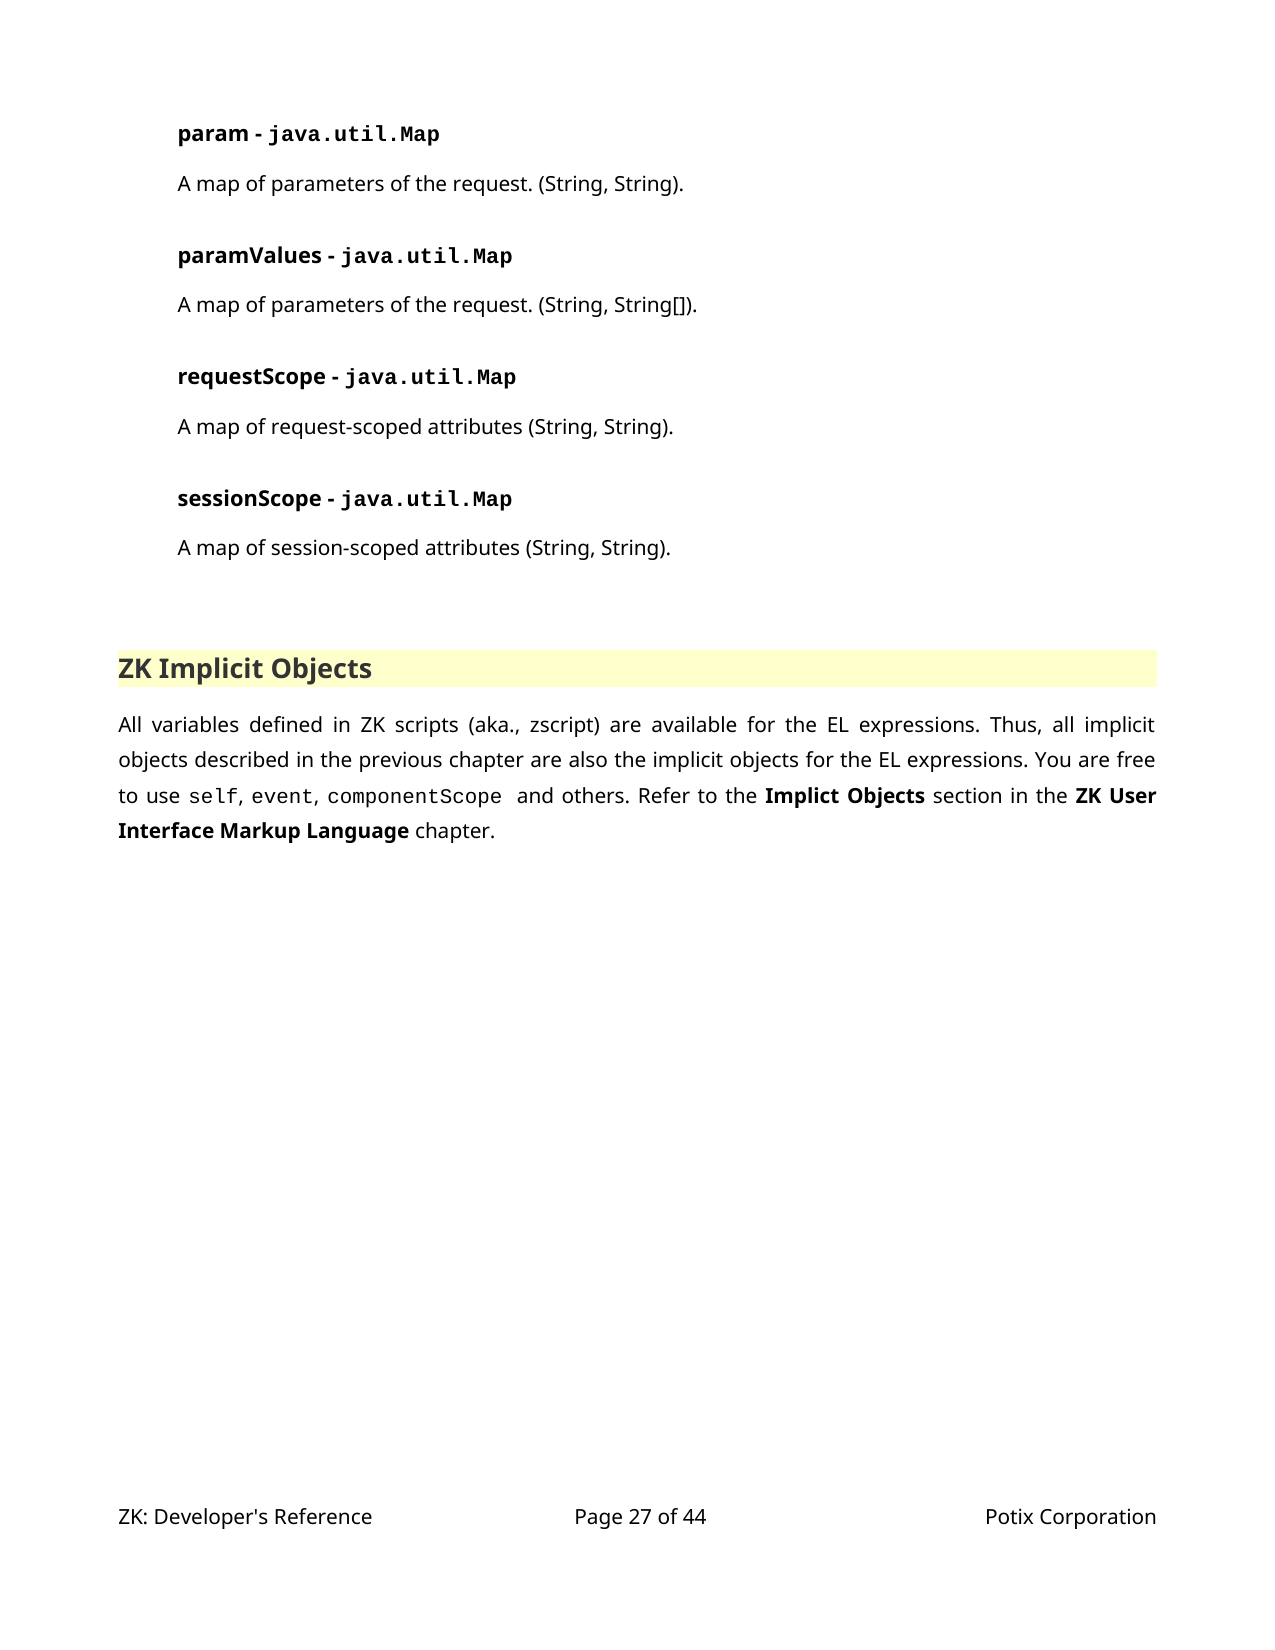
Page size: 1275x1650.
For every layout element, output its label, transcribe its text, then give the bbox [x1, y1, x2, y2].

text A map of request-scoped attributes (String, String). [177, 412, 1157, 440]
text All variables defined in ZK scripts (aka., zscript) are available for the EL expressions. Thus, all implicit objects described in the previous chapter are also the implicit objects for the EL expressions. You are free to use self, event, componentScope and others. Refer to the Implict Objects section in the ZK User Interface Markup Language chapter. [118, 710, 1157, 844]
subtitle paramValues - java.util.Map [177, 239, 1157, 270]
text A map of parameters of the request. (String, String). [177, 169, 1157, 197]
text A map of session-scoped attributes (String, String). [177, 533, 1157, 561]
subtitle param - java.util.Map [177, 118, 1157, 148]
subtitle requestScope - java.util.Map [177, 361, 1157, 391]
subtitle sessionScope - java.util.Map [177, 482, 1157, 513]
text A map of parameters of the request. (String, String[]). [177, 290, 1157, 318]
subtitle ZK Implicit Objects [118, 650, 1157, 687]
